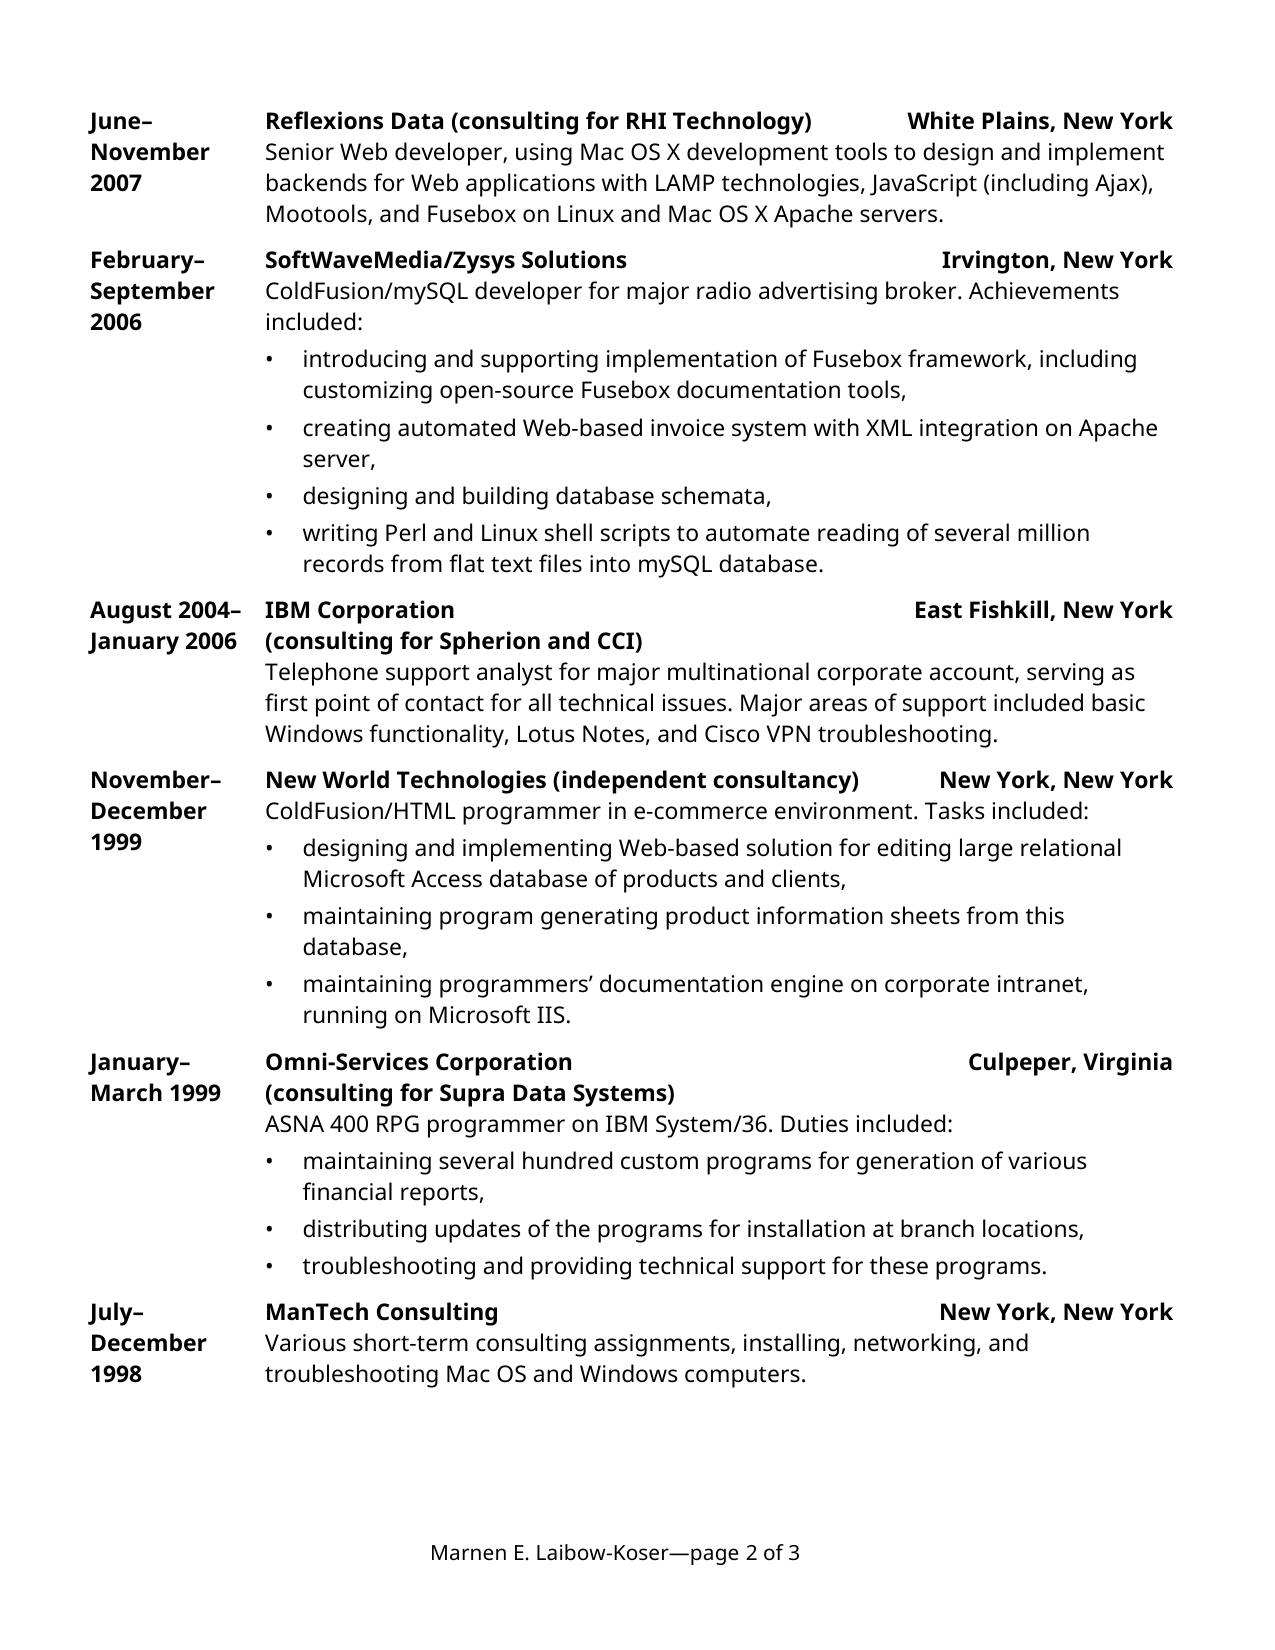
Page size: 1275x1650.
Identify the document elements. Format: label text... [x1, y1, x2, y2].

table_cell Reflexions Data (consulting for RHI Technology) White Plains, New York Senior Web developer, using Mac OS X development tools to design and implement backends for Web applications with LAMP technologies, JavaScript (including Ajax), Mootools, and Fusebox on Linux and Mac OS X Apache servers. [265, 90, 1185, 229]
table_cell SoftWaveMedia/Zysys Solutions Irvington, New York ColdFusion/mySQL developer for major radio advertising broker. Achievements included: introducing and supporting implementation of Fusebox framework, including customizing open-source Fusebox documentation tools, creating automated Web-based invoice system with XML integration on Apache server, designing and building database schemata, writing Perl and Linux shell scripts to automate reading of several million records from ﬂat text ﬁles into mySQL database. [265, 229, 1185, 579]
table_cell ManTech Consulting New York, New York Various short-term consulting assignments, installing, networking, and troubleshooting Mac OS and Windows computers. [265, 1281, 1185, 1389]
table_cell New World Technologies (independent consultancy) New York, New York ColdFusion/HTML programmer in e-commerce environment. Tasks included: designing and implementing Web-based solution for editing large relational Microsoft Access database of products and clients, maintaining program generating product information sheets from this database, maintaining programmers’ documentation engine on corporate intranet, running on Microsoft IIS. [265, 749, 1185, 1030]
table_cell November– December 1999 [90, 749, 265, 1030]
table_cell June–November 2007 [90, 90, 265, 229]
table_cell January–March 1999 [90, 1030, 265, 1281]
table_cell August 2004– January 2006 [90, 579, 265, 749]
table_cell IBM Corporation East Fishkill, New York (consulting for Spherion and CCI) Telephone support analyst for major multinational corporate account, serving as first point of contact for all technical issues. Major areas of support included basic Windows functionality, Lotus Notes, and Cisco VPN troubleshooting. [265, 579, 1185, 749]
table_cell Omni-Services Corporation Culpeper, Virginia (consulting for Supra Data Systems) ASNA 400 RPG programmer on IBM System/36. Duties included: maintaining several hundred custom programs for generation of various ﬁnancial reports, distributing updates of the programs for installation at branch locations, troubleshooting and providing technical support for these programs. [265, 1030, 1185, 1281]
table_cell February–September 2006 [90, 229, 265, 579]
table_cell July–December 1998 [90, 1281, 265, 1389]
